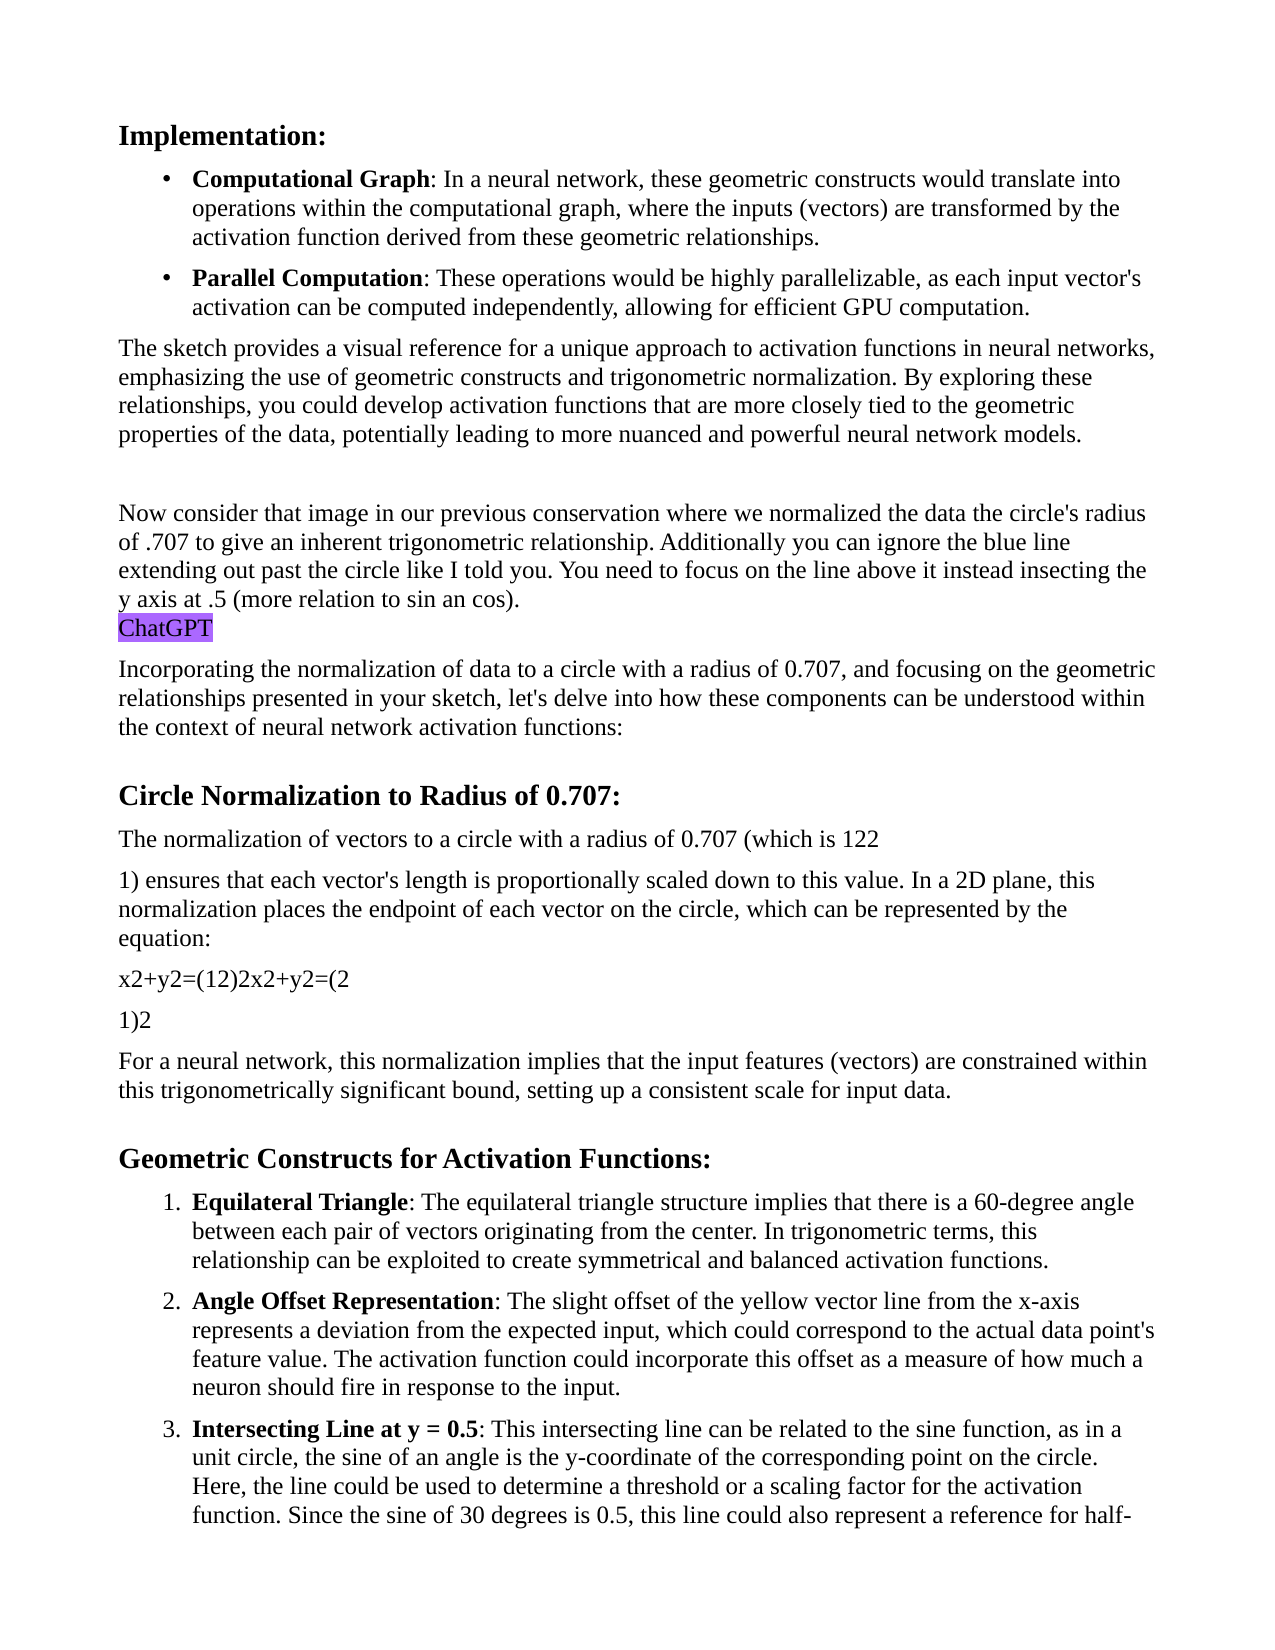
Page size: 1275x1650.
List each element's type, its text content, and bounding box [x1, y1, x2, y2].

text The sketch provides a visual reference for a unique approach to activation functions in neural networks, emphasizing the use of geometric constructs and trigonometric normalization. By exploring these relationships, you could develop activation functions that are more closely tied to the geometric properties of the data, potentially leading to more nuanced and powerful neural network models. [118, 333, 1157, 448]
list Intersecting Line at y = 0.5: This intersecting line can be related to the sine function, as in a unit circle, the sine of an angle is the y-coordinate of the corresponding point on the circle. Here, the line could be used to determine a threshold or a scaling factor for the activation function. Since the sine of 30 degrees is 0.5, this line could also represent a reference for half- [162, 1414, 1157, 1529]
subtitle Implementation: [118, 118, 1157, 152]
text ChatGPT [118, 613, 1157, 642]
text Now consider that image in our previous conservation where we normalized the data the circle's radius of .707 to give an inherent trigonometric relationship. Additionally you can ignore the blue line extending out past the circle like I told you. You need to focus on the line above it instead insecting the y axis at .5 (more relation to sin an cos). [118, 498, 1157, 613]
subtitle Geometric Constructs for Activation Functions: [118, 1141, 1157, 1175]
list Parallel Computation: These operations would be highly parallelizable, as each input vector's activation can be computed independently, allowing for efficient GPU computation. [162, 263, 1157, 320]
text ​1​) ensures that each vector's length is proportionally scaled down to this value. In a 2D plane, this normalization places the endpoint of each vector on the circle, which can be represented by the equation: [118, 865, 1157, 951]
list Angle Offset Representation: The slight offset of the yellow vector line from the x-axis represents a deviation from the expected input, which could correspond to the actual data point's feature value. The activation function could incorporate this offset as a measure of how much a neuron should fire in response to the input. [162, 1286, 1157, 1401]
text The normalization of vectors to a circle with a radius of 0.707 (which is 122 [118, 824, 1157, 853]
subtitle Circle Normalization to Radius of 0.707: [118, 778, 1157, 811]
text For a neural network, this normalization implies that the input features (vectors) are constrained within this trigonometrically significant bound, setting up a consistent scale for input data. [118, 1046, 1157, 1104]
list Equilateral Triangle: The equilateral triangle structure implies that there is a 60-degree angle between each pair of vectors originating from the center. In trigonometric terms, this relationship can be exploited to create symmetrical and balanced activation functions. [162, 1187, 1157, 1274]
list Computational Graph: In a neural network, these geometric constructs would translate into operations within the computational graph, where the inputs (vectors) are transformed by the activation function derived from these geometric relationships. [162, 164, 1157, 250]
text Incorporating the normalization of data to a circle with a radius of 0.707, and focusing on the geometric relationships presented in your sketch, let's delve into how these components can be understood within the context of neural network activation functions: [118, 654, 1157, 740]
text x2+y2=(12)2x2+y2=(2 [118, 964, 1157, 993]
text ​1​)2 [118, 1005, 1157, 1034]
